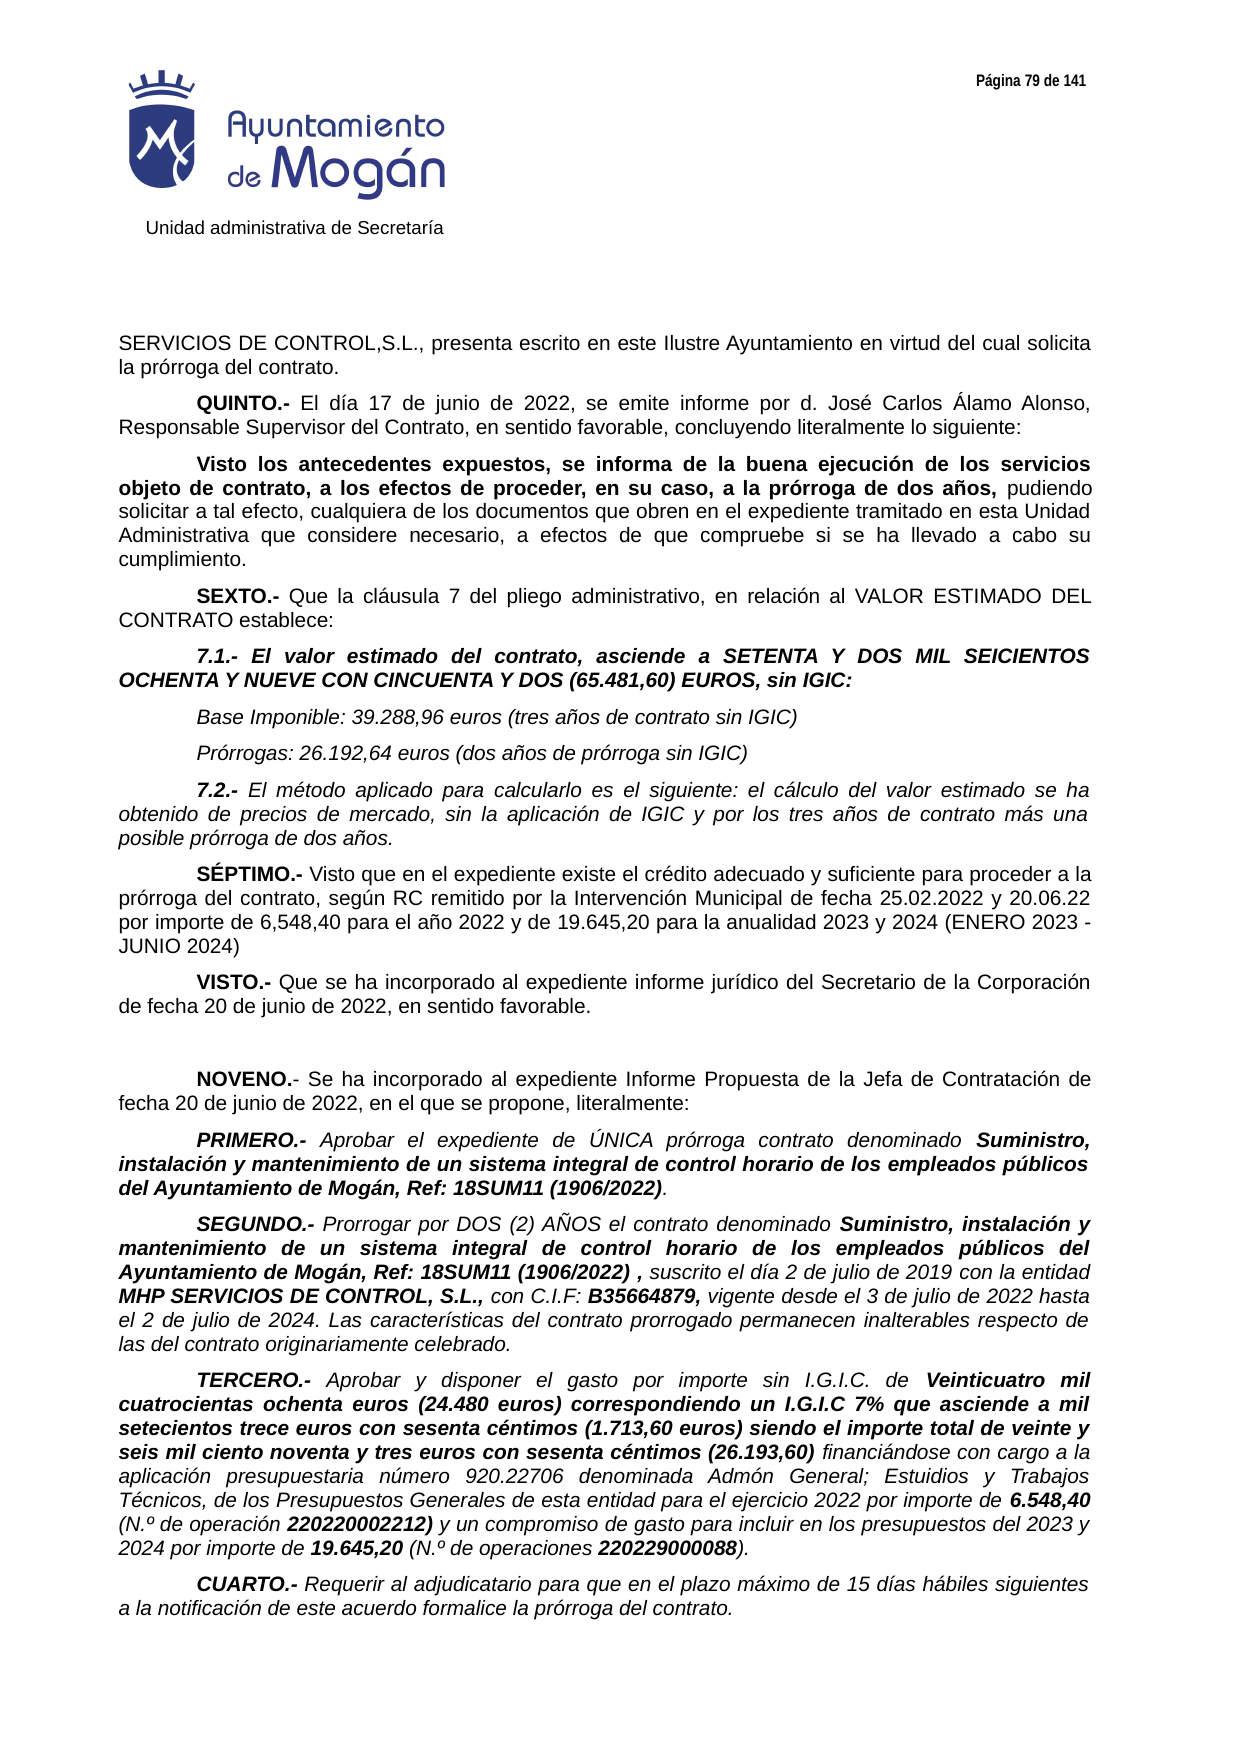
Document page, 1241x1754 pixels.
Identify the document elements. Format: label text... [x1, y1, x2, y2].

text QUINTO.- El día 17 de junio de 2022, se emite informe por d. José Carlos Álamo Alonso, Responsable Supervisor del Contrato, en sentido favorable, concluyendo literalmente lo siguiente: [118, 391, 1092, 439]
text 7.1.- El valor estimado del contrato, asciende a SETENTA Y DOS MIL SEICIENTOS OCHENTA Y NUEVE CON CINCUENTA Y DOS (65.481,60) EUROS, sin IGIC: [118, 644, 1092, 692]
text CUARTO.- Requerir al adjudicatario para que en el plazo máximo de 15 días hábiles siguientes a la notificación de este acuerdo formalice la prórroga del contrato. [118, 1572, 1092, 1620]
text PRIMERO.- Aprobar el expediente de ÚNICA prórroga contrato denominado Suministro, instalación y mantenimiento de un sistema integral de control horario de los empleados públicos del Ayuntamiento de Mogán, Ref: 18SUM11 (1906/2022). [118, 1127, 1092, 1199]
picture [128, 70, 445, 206]
text SEXTO.- Que la cláusula 7 del pliego administrativo, en relación al VALOR ESTIMADO DEL CONTRATO establece: [118, 584, 1092, 632]
text TERCERO.- Aprobar y disponer el gasto por importe sin I.G.I.C. de Veinticuatro mil cuatrocientas ochenta euros (24.480 euros) correspondiendo un I.G.I.C 7% que asciende a mil setecientos trece euros con sesenta céntimos (1.713,60 euros) siendo el importe total de veinte y seis mil ciento noventa y tres euros con sesenta céntimos (26.193,60) financiándose con cargo a la aplicación presupuestaria número 920.22706 denominada Admón General; Estuidios y Trabajos Técnicos, de los Presupuestos Generales de esta entidad para el ejercicio 2022 por importe de 6.548,40 (N.º de operación 220220002212) y un compromiso de gasto para incluir en los presupuestos del 2023 y 2024 por importe de 19.645,20 (N.º de operaciones 220229000088). [118, 1368, 1092, 1560]
text VISTO.- Que se ha incorporado al expediente informe jurídico del Secretario de la Corporación de fecha 20 de junio de 2022, en sentido favorable. [118, 970, 1092, 1018]
text SERVICIOS DE CONTROL,S.L., presenta escrito en este Ilustre Ayuntamiento en virtud del cual solicita la prórroga del contrato. [118, 331, 1092, 378]
text SEGUNDO.- Prorrogar por DOS (2) AÑOS el contrato denominado Suministro, instalación y mantenimiento de un sistema integral de control horario de los empleados públicos del Ayuntamiento de Mogán, Ref: 18SUM11 (1906/2022) , suscrito el día 2 de julio de 2019 con la entidad MHP SERVICIOS DE CONTROL, S.L., con C.I.F: B35664879, vigente desde el 3 de julio de 2022 hasta el 2 de julio de 2024. Las características del contrato prorrogado permanecen inalterables respecto de las del contrato originariamente celebrado. [118, 1212, 1092, 1356]
text SÉPTIMO.- Visto que en el expediente existe el crédito adecuado y suficiente para proceder a la prórroga del contrato, según RC remitido por la Intervención Municipal de fecha 25.02.2022 y 20.06.22 por importe de 6,548,40 para el año 2022 y de 19.645,20 para la anualidad 2023 y 2024 (ENERO 2023 -JUNIO 2024) [118, 862, 1092, 958]
text Visto los antecedentes expuestos, se informa de la buena ejecución de los servicios objeto de contrato, a los efectos de proceder, en su caso, a la prórroga de dos años, pudiendo solicitar a tal efecto, cualquiera de los documentos que obren en el expediente tramitado en esta Unidad Administrativa que considere necesario, a efectos de que compruebe si se ha llevado a cabo su cumplimiento. [118, 451, 1092, 571]
text NOVENO.- Se ha incorporado al expediente Informe Propuesta de la Jefa de Contratación de fecha 20 de junio de 2022, en el que se propone, literalmente: [118, 1067, 1092, 1115]
text Prórrogas: 26.192,64 euros (dos años de prórroga sin IGIC) [118, 741, 1092, 765]
text 7.2.- El método aplicado para calcularlo es el siguiente: el cálculo del valor estimado se ha obtenido de precios de mercado, sin la aplicación de IGIC y por los tres años de contrato más una posible prórroga de dos años. [118, 777, 1092, 849]
text Base Imponible: 39.288,96 euros (tres años de contrato sin IGIC) [118, 704, 1092, 728]
